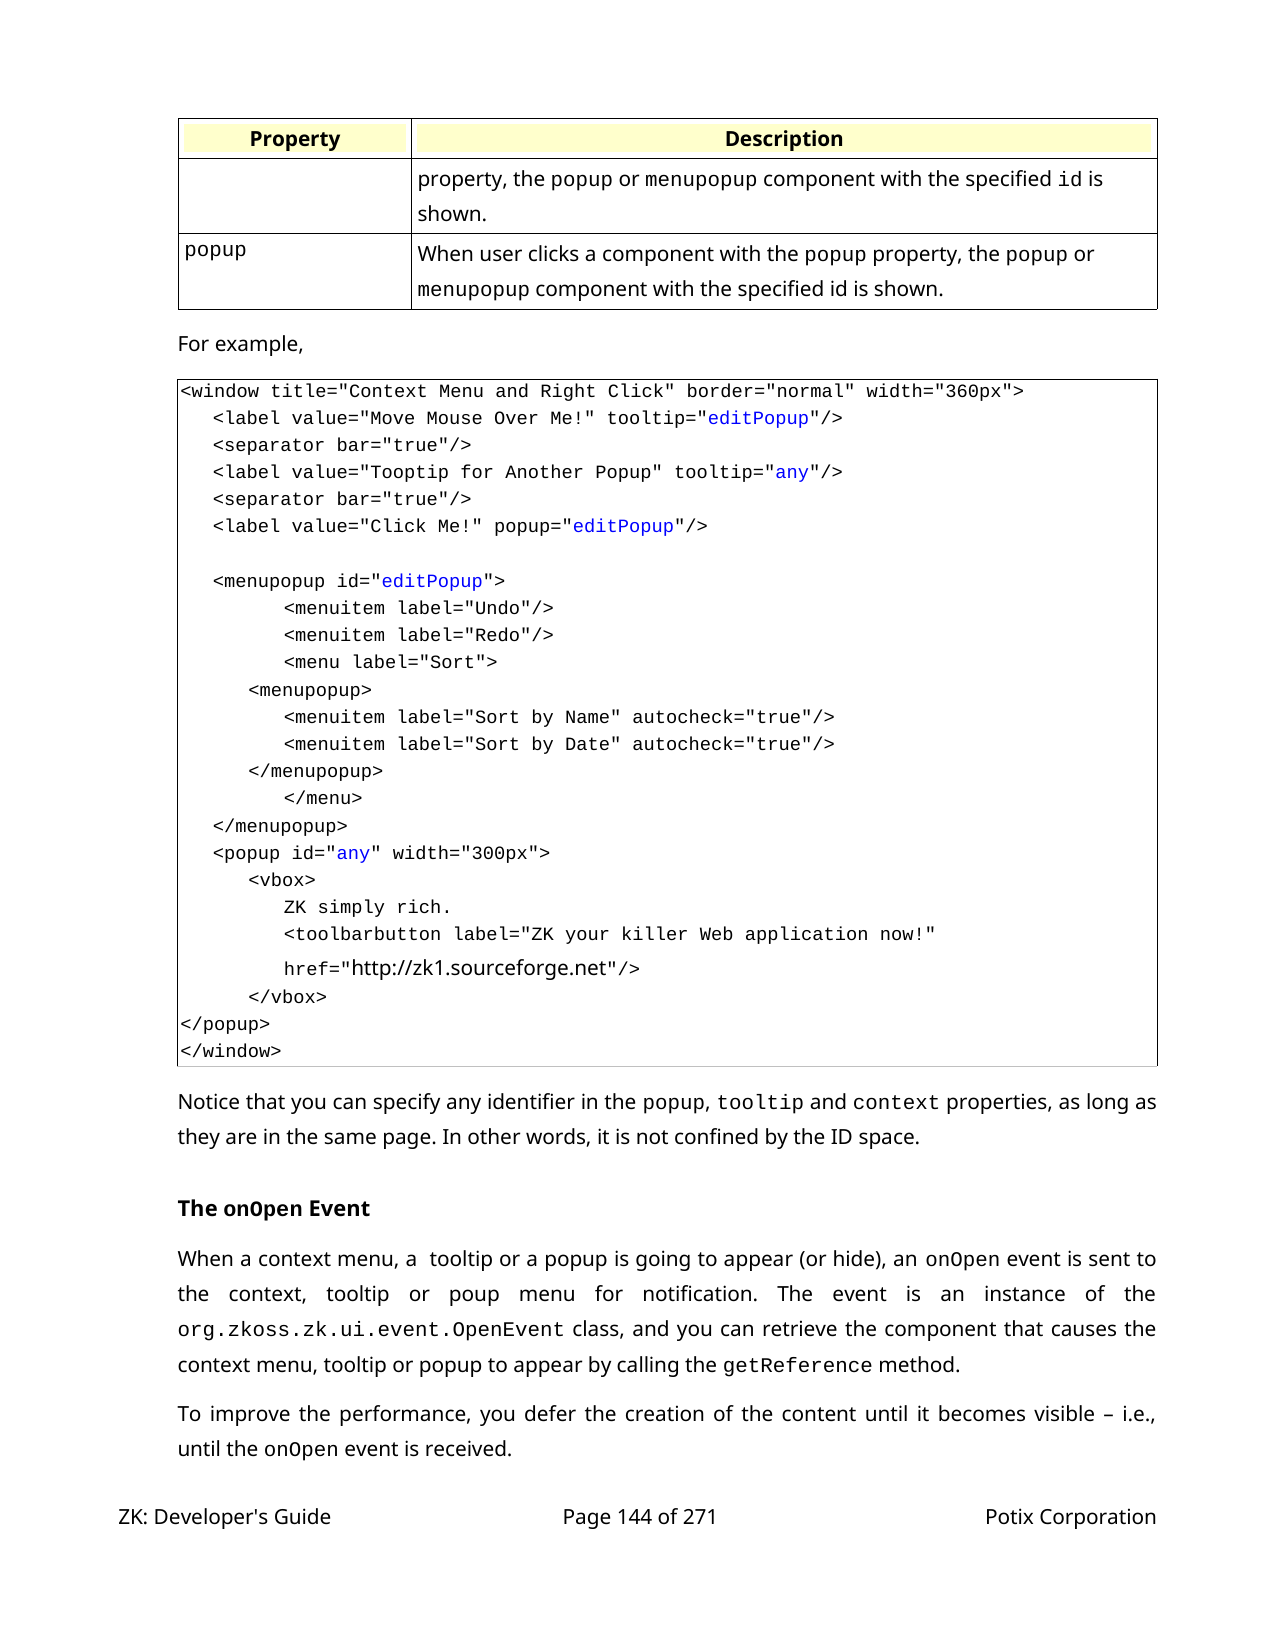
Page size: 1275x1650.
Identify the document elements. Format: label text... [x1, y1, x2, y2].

text </vbox> [178, 984, 1157, 1009]
text </menupopup> [178, 813, 1157, 838]
text <menupopup id="editPopup"> [178, 569, 1157, 593]
text <label value="Click Me!" popup="editPopup"/> [178, 514, 1157, 539]
text </menupopup> [178, 759, 1157, 783]
text To improve the performance, you defer the creation of the content until it becomes visible – i.e., until the onOpen event is received. [177, 1399, 1157, 1463]
subtitle The onOpen Event [177, 1193, 1157, 1223]
text <popup id="any" width="300px"> [178, 841, 1157, 865]
text </window> [178, 1039, 1157, 1066]
text <toolbarbutton label="ZK your killer Web application now!" href="http://zk1.sourceforge.net"/> [178, 922, 1157, 982]
table_cell When user clicks a component with the popup property, the popup or menupopup component with the specified id is shown. [412, 234, 1157, 309]
text </menu> [178, 786, 1157, 811]
table_cell property, the popup or menupopup component with the specified id is shown. [412, 159, 1157, 233]
text </popup> [178, 1012, 1157, 1036]
text <menuitem label="Undo"/> [178, 596, 1157, 620]
text <vbox> [178, 868, 1157, 892]
text Notice that you can specify any identifier in the popup, tooltip and context properties, as long as they are in the same page. In other words, it is not confined by the ID space. [177, 1087, 1157, 1151]
text ZK simply rich. [178, 895, 1157, 919]
table_header Description [412, 119, 1157, 158]
text <window title="Context Menu and Right Click" border="normal" width="360px"> [178, 380, 1157, 403]
table_cell [179, 159, 411, 233]
text <menupopup> [178, 677, 1157, 702]
text <separator bar="true"/> [178, 487, 1157, 511]
text <menu label="Sort"> [178, 650, 1157, 674]
text When a context menu, a tooltip or a popup is going to appear (or hide), an onOpen event is sent to the context, tooltip or poup menu for notification. The event is an instance of the org.zkoss.zk.ui.event.OpenEvent class, and you can retrieve the component that causes the context menu, tooltip or popup to appear by calling the getReference method. [177, 1244, 1157, 1379]
text <label value="Move Mouse Over Me!" tooltip="editPopup"/> [178, 406, 1157, 430]
text <label value="Tooptip for Another Popup" tooltip="any"/> [178, 460, 1157, 484]
table_header Property [179, 119, 411, 158]
text For example, [177, 329, 1157, 358]
text <menuitem label="Sort by Date" autocheck="true"/> [178, 732, 1157, 756]
text <menuitem label="Redo"/> [178, 623, 1157, 647]
table_cell popup [179, 234, 411, 309]
text <menuitem label="Sort by Name" autocheck="true"/> [178, 705, 1157, 729]
text <separator bar="true"/> [178, 433, 1157, 457]
